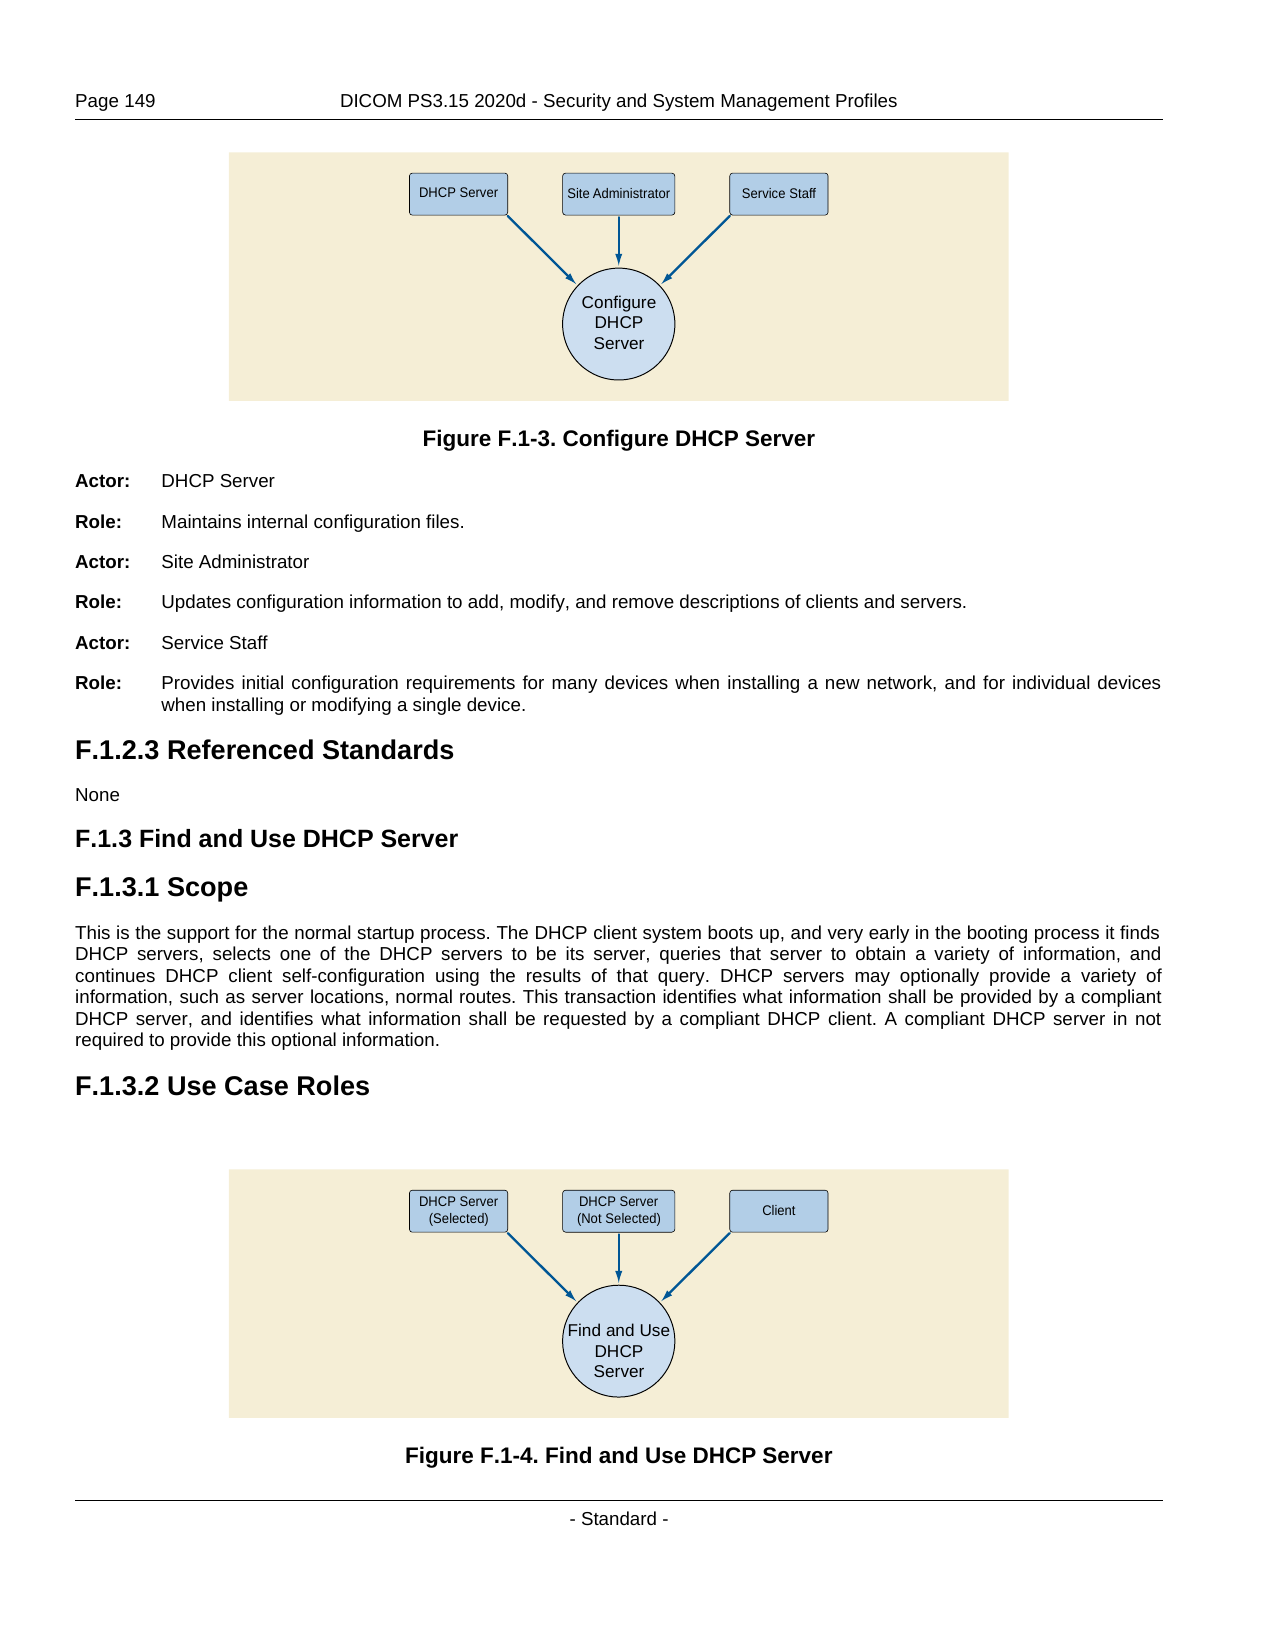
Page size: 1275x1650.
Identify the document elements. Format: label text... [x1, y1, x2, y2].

text F.1.3 Find and Use DHCP Server [75, 824, 1162, 853]
text This is the support for the normal startup process. The DHCP client system boots up, and very early in the booting process it finds DHCP servers, selects one of the DHCP servers to be its server, queries that server to obtain a variety of information, and continues DHCP client self-configuration using the results of that query. DHCP servers may optionally provide a variety of information, such as server locations, normal routes. This transaction identifies what information shall be provided by a compliant DHCP server, and identifies what information shall be requested by a compliant DHCP client. A compliant DHCP server in not required to provide this optional information. [75, 921, 1162, 1051]
text Figure F.1-4. Find and Use DHCP Server [75, 1443, 1162, 1468]
text Actor: DHCP Server [75, 470, 1162, 492]
text F.1.3.2 Use Case Roles [75, 1069, 1162, 1101]
text Actor: Service Staff [75, 631, 1162, 653]
text Role: Updates configuration information to add, modify, and remove descriptions of clients and servers. [75, 591, 1162, 613]
text F.1.3.1 Scope [75, 871, 1162, 903]
text Role: Provides initial configuration requirements for many devices when installing a new network, and for individual devices when installing or modifying a single device. [75, 672, 1162, 715]
text Actor: Site Administrator [75, 551, 1162, 572]
text F.1.2.3 Referenced Standards [75, 734, 1162, 765]
text Figure F.1-3. Configure DHCP Server [75, 426, 1162, 451]
text None [75, 784, 1162, 805]
text Role: Maintains internal configuration files. [75, 511, 1162, 532]
